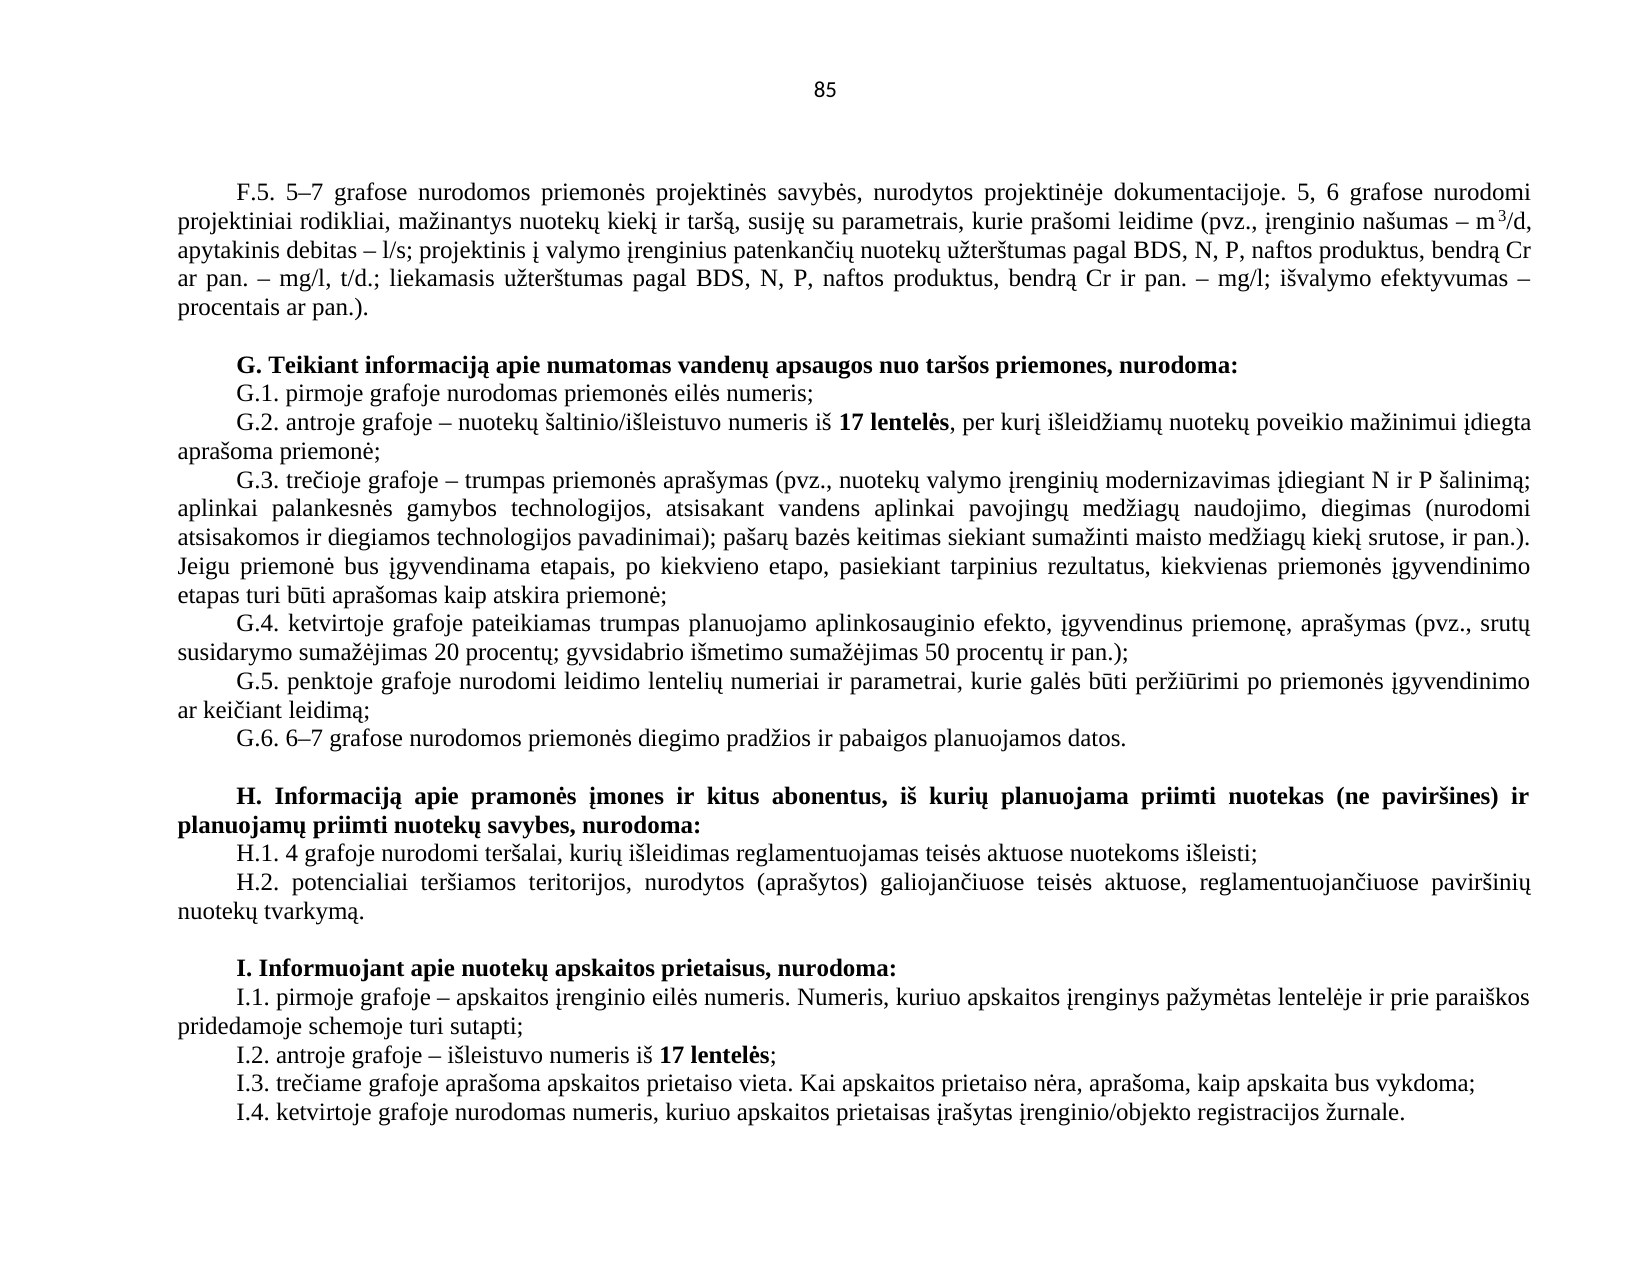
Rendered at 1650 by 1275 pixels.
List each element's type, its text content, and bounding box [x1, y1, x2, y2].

text G.3. trečioje grafoje – trumpas priemonės aprašymas (pvz., nuotekų valymo įrenginių modernizavimas įdiegiant N ir P šalinimą; aplinkai palankesnės gamybos technologijos, atsisakant vandens aplinkai pavojingų medžiagų naudojimo, diegimas (nurodomi atsisakomos ir diegiamos technologijos pavadinimai); pašarų bazės keitimas siekiant sumažinti maisto medžiagų kiekį srutose, ir pan.). Jeigu priemonė bus įgyvendinama etapais, po kiekvieno etapo, pasiekiant tarpinius rezultatus, kiekvienas priemonės įgyvendinimo etapas turi būti aprašomas kaip atskira priemonė; [177, 465, 1532, 608]
text G.2. antroje grafoje – nuotekų šaltinio/išleistuvo numeris iš 17 lentelės, per kurį išleidžiamų nuotekų poveikio mažinimui įdiegta aprašoma priemonė; [177, 407, 1532, 465]
text I.4. ketvirtoje grafoje nurodomas numeris, kuriuo apskaitos prietaisas įrašytas įrenginio/objekto registracijos žurnale. [177, 1097, 1532, 1126]
text G.4. ketvirtoje grafoje pateikiamas trumpas planuojamo aplinkosauginio efekto, įgyvendinus priemonę, aprašymas (pvz., srutų susidarymo sumažėjimas 20 procentų; gyvsidabrio išmetimo sumažėjimas 50 procentų ir pan.); [177, 608, 1532, 666]
text H. Informaciją apie pramonės įmones ir kitus abonentus, iš kurių planuojama priimti nuotekas (ne paviršines) ir planuojamų priimti nuotekų savybes, nurodoma: [177, 781, 1532, 838]
text G.1. pirmoje grafoje nurodomas priemonės eilės numeris; [177, 378, 1532, 407]
text H.1. 4 grafoje nurodomi teršalai, kurių išleidimas reglamentuojamas teisės aktuose nuotekoms išleisti; [177, 838, 1532, 867]
text G. Teikiant informaciją apie numatomas vandenų apsaugos nuo taršos priemones, nurodoma: [177, 350, 1532, 378]
text I.1. pirmoje grafoje – apskaitos įrenginio eilės numeris. Numeris, kuriuo apskaitos įrenginys pažymėtas lentelėje ir prie paraiškos pridedamoje schemoje turi sutapti; [177, 982, 1532, 1040]
text G.6. 6–7 grafose nurodomos priemonės diegimo pradžios ir pabaigos planuojamos datos. [177, 723, 1532, 752]
text F.5. 5–7 grafose nurodomos priemonės projektinės savybės, nurodytos projektinėje dokumentacijoje. 5, 6 grafose nurodomi projektiniai rodikliai, mažinantys nuotekų kiekį ir taršą, susiję su parametrais, kurie prašomi leidime (pvz., įrenginio našumas – m3/d, apytakinis debitas – l/s; projektinis į valymo įrenginius patenkančių nuotekų užterštumas pagal BDS, N, P, naftos produktus, bendrą Cr ar pan. – mg/l, t/d.; liekamasis užterštumas pagal BDS, N, P, naftos produktus, bendrą Cr ir pan. – mg/l; išvalymo efektyvumas – procentais ar pan.). [177, 177, 1532, 321]
text G.5. penktoje grafoje nurodomi leidimo lentelių numeriai ir parametrai, kurie galės būti peržiūrimi po priemonės įgyvendinimo ar keičiant leidimą; [177, 666, 1532, 723]
text H.2. potencialiai teršiamos teritorijos, nurodytos (aprašytos) galiojančiuose teisės aktuose, reglamentuojančiuose paviršinių nuotekų tvarkymą. [177, 867, 1532, 925]
text I. Informuojant apie nuotekų apskaitos prietaisus, nurodoma: [177, 953, 1532, 982]
text I.3. trečiame grafoje aprašoma apskaitos prietaiso vieta. Kai apskaitos prietaiso nėra, aprašoma, kaip apskaita bus vykdoma; [177, 1068, 1532, 1097]
text I.2. antroje grafoje – išleistuvo numeris iš 17 lentelės; [177, 1040, 1532, 1068]
